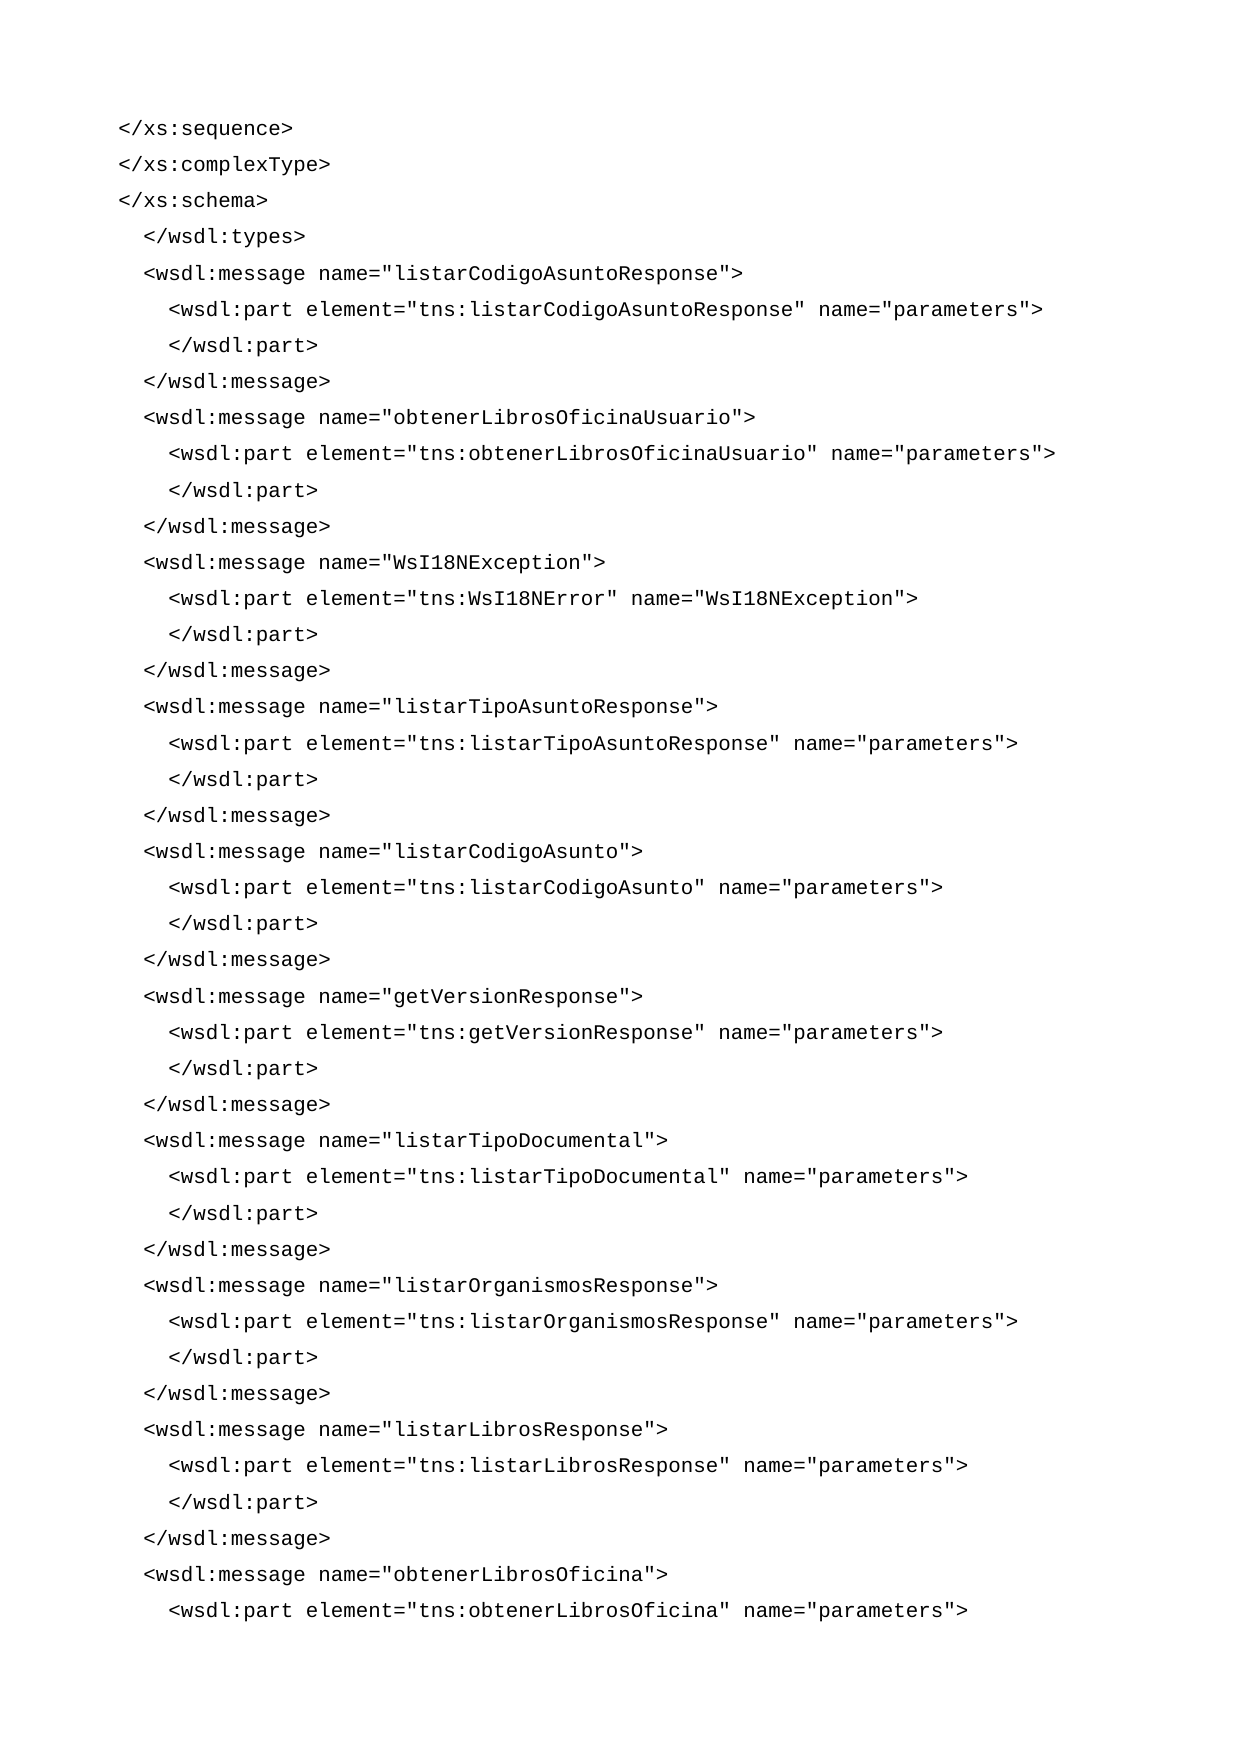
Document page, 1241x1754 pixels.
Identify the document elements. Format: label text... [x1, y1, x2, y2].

text <wsdl:message name="listarTipoAsuntoResponse"> [118, 696, 1122, 720]
text </wsdl:message> [118, 1528, 1122, 1551]
text </wsdl:message> [118, 1094, 1122, 1118]
text <wsdl:message name="obtenerLibrosOficina"> [118, 1564, 1122, 1588]
text <wsdl:part element="tns:listarTipoAsuntoResponse" name="parameters"> [118, 733, 1122, 756]
text </wsdl:message> [118, 371, 1122, 395]
text </wsdl:message> [118, 516, 1122, 539]
text <wsdl:part element="tns:obtenerLibrosOficinaUsuario" name="parameters"> [118, 443, 1122, 467]
text <wsdl:message name="listarCodigoAsuntoResponse"> [118, 263, 1122, 286]
text <wsdl:part element="tns:listarCodigoAsuntoResponse" name="parameters"> [118, 299, 1122, 322]
text </wsdl:part> [118, 335, 1122, 359]
text <wsdl:part element="tns:listarCodigoAsunto" name="parameters"> [118, 877, 1122, 901]
text </wsdl:part> [118, 1347, 1122, 1371]
text <wsdl:message name="getVersionResponse"> [118, 986, 1122, 1009]
text </wsdl:message> [118, 949, 1122, 973]
text </wsdl:part> [118, 479, 1122, 503]
text <wsdl:message name="listarOrganismosResponse"> [118, 1275, 1122, 1298]
text <wsdl:part element="tns:listarLibrosResponse" name="parameters"> [118, 1456, 1122, 1479]
text </wsdl:part> [118, 1202, 1122, 1226]
text <wsdl:message name="listarLibrosResponse"> [118, 1419, 1122, 1443]
text <wsdl:part element="tns:listarTipoDocumental" name="parameters"> [118, 1166, 1122, 1190]
text </wsdl:message> [118, 660, 1122, 684]
text <wsdl:part element="tns:listarOrganismosResponse" name="parameters"> [118, 1311, 1122, 1334]
text </wsdl:part> [118, 1058, 1122, 1082]
text </wsdl:types> [118, 227, 1122, 250]
text </xs:complexType> [118, 154, 1122, 178]
text <wsdl:part element="tns:WsI18NError" name="WsI18NException"> [118, 588, 1122, 612]
text </wsdl:part> [118, 913, 1122, 937]
text </xs:sequence> [118, 118, 1122, 142]
text </xs:schema> [118, 190, 1122, 214]
text </wsdl:part> [118, 1492, 1122, 1515]
text <wsdl:part element="tns:obtenerLibrosOficina" name="parameters"> [118, 1600, 1122, 1624]
text </wsdl:message> [118, 1383, 1122, 1407]
text <wsdl:message name="listarCodigoAsunto"> [118, 841, 1122, 865]
text <wsdl:message name="WsI18NException"> [118, 552, 1122, 576]
text </wsdl:message> [118, 805, 1122, 828]
text <wsdl:message name="obtenerLibrosOficinaUsuario"> [118, 407, 1122, 431]
text <wsdl:part element="tns:getVersionResponse" name="parameters"> [118, 1022, 1122, 1045]
text </wsdl:message> [118, 1239, 1122, 1262]
text </wsdl:part> [118, 624, 1122, 648]
text </wsdl:part> [118, 769, 1122, 792]
text <wsdl:message name="listarTipoDocumental"> [118, 1130, 1122, 1154]
